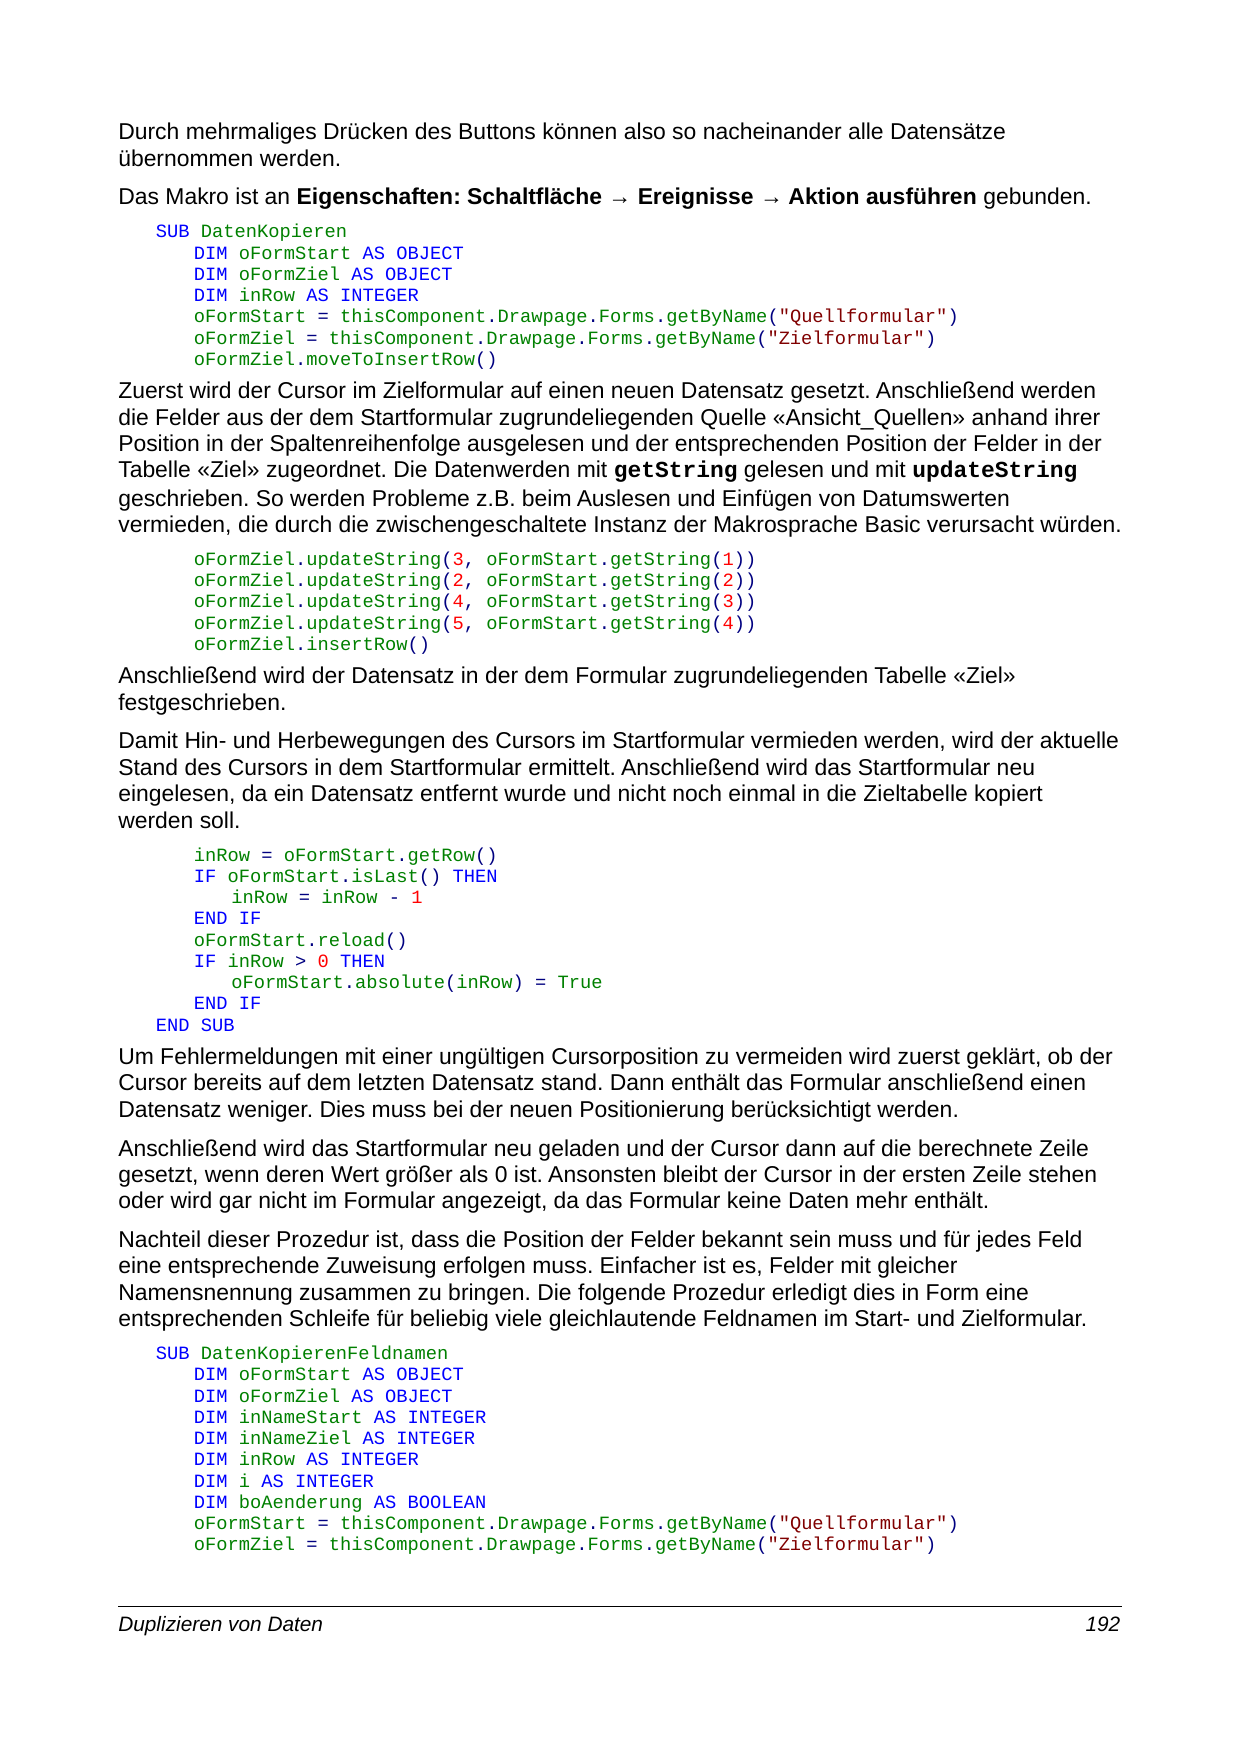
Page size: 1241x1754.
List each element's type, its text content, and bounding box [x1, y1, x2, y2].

text oFormZiel.updateString(3, oFormStart.getString(1)) [156, 550, 1122, 571]
text oFormZiel.updateString(4, oFormStart.getString(3)) [156, 592, 1122, 613]
text DIM boAenderung AS BOOLEAN [156, 1493, 1122, 1514]
text inRow = inRow - 1 [156, 888, 1122, 909]
text Damit Hin- und Herbewegungen des Cursors im Startformular vermieden werden, wird der aktuelle Stand des Cursors in dem Startformular ermittelt. Anschließend wird das Startformular neu eingelesen, da ein Datensatz entfernt wurde und nicht noch einmal in die Zieltabelle kopiert werden soll. [118, 727, 1122, 833]
text IF oFormStart.isLast() THEN [156, 867, 1122, 888]
text Das Makro ist an Eigenschaften: Schaltfläche → Ereignisse → Aktion ausführen gebunden. [118, 183, 1122, 210]
text oFormStart = thisComponent.Drawpage.Forms.getByName("Quellformular") [156, 307, 1122, 328]
text DIM oFormStart AS OBJECT [156, 1365, 1122, 1386]
text Zuerst wird der Cursor im Zielformular auf einen neuen Datensatz gesetzt. Anschließend werden die Felder aus der dem Startformular zugrundeliegenden Quelle «Ansicht_Quellen» anhand ihrer Position in der Spaltenreihenfolge ausgelesen und der entsprechenden Position der Felder in der Tabelle «Ziel» zugeordnet. Die Datenwerden mit getString gelesen und mit updateString geschrieben. So werden Probleme z.B. beim Auslesen und Einfügen von Datumswerten vermieden, die durch die zwischengeschaltete Instanz der Makrosprache Basic verursacht würden. [118, 377, 1122, 537]
text Anschließend wird der Datensatz in der dem Formular zugrundeliegenden Tabelle «Ziel» festgeschrieben. [118, 662, 1122, 715]
text DIM inNameStart AS INTEGER [156, 1408, 1122, 1429]
text Nachteil dieser Prozedur ist, dass die Position der Felder bekannt sein muss und für jedes Feld eine entsprechende Zuweisung erfolgen muss. Einfacher ist es, Felder mit gleicher Namensnennung zusammen zu bringen. Die folgende Prozedur erledigt dies in Form eine entsprechenden Schleife für beliebig viele gleichlautende Feldnamen im Start- und Zielformular. [118, 1226, 1122, 1331]
text oFormZiel.insertRow() [156, 635, 1122, 656]
text inRow = oFormStart.getRow() [156, 845, 1122, 867]
text oFormStart.absolute(inRow) = True [156, 973, 1122, 994]
text oFormStart = thisComponent.Drawpage.Forms.getByName("Quellformular") [156, 1514, 1122, 1535]
text DIM inRow AS INTEGER [156, 286, 1122, 307]
text Um Fehlermeldungen mit einer ungültigen Cursorposition zu vermeiden wird zuerst geklärt, ob der Cursor bereits auf dem letzten Datensatz stand. Dann enthält das Formular anschließend einen Datensatz weniger. Dies muss bei der neuen Positionierung berücksichtigt werden. [118, 1043, 1122, 1122]
text oFormZiel.updateString(2, oFormStart.getString(2)) [156, 571, 1122, 592]
text oFormZiel = thisComponent.Drawpage.Forms.getByName("Zielformular") [156, 328, 1122, 350]
text DIM i AS INTEGER [156, 1471, 1122, 1493]
text END IF [156, 909, 1122, 930]
text oFormStart.reload() [156, 930, 1122, 952]
text DIM inRow AS INTEGER [156, 1450, 1122, 1471]
text SUB DatenKopierenFeldnamen [156, 1344, 1122, 1365]
text DIM oFormZiel AS OBJECT [156, 265, 1122, 286]
text oFormZiel = thisComponent.Drawpage.Forms.getByName("Zielformular") [156, 1535, 1122, 1556]
text oFormZiel.updateString(5, oFormStart.getString(4)) [156, 613, 1122, 635]
text IF inRow > 0 THEN [156, 952, 1122, 973]
text END SUB [156, 1015, 1122, 1037]
text oFormZiel.moveToInsertRow() [156, 350, 1122, 371]
text DIM oFormZiel AS OBJECT [156, 1386, 1122, 1408]
text DIM oFormStart AS OBJECT [156, 243, 1122, 265]
text Durch mehrmaliges Drücken des Buttons können also so nacheinander alle Datensätze übernommen werden. [118, 118, 1122, 171]
text DIM inNameZiel AS INTEGER [156, 1429, 1122, 1450]
text Anschließend wird das Startformular neu geladen und der Cursor dann auf die berechnete Zeile gesetzt, wenn deren Wert größer als 0 ist. Ansonsten bleibt der Cursor in der ersten Zeile stehen oder wird gar nicht im Formular angezeigt, da das Formular keine Daten mehr enthält. [118, 1134, 1122, 1213]
text END IF [156, 994, 1122, 1015]
text SUB DatenKopieren [156, 222, 1122, 243]
